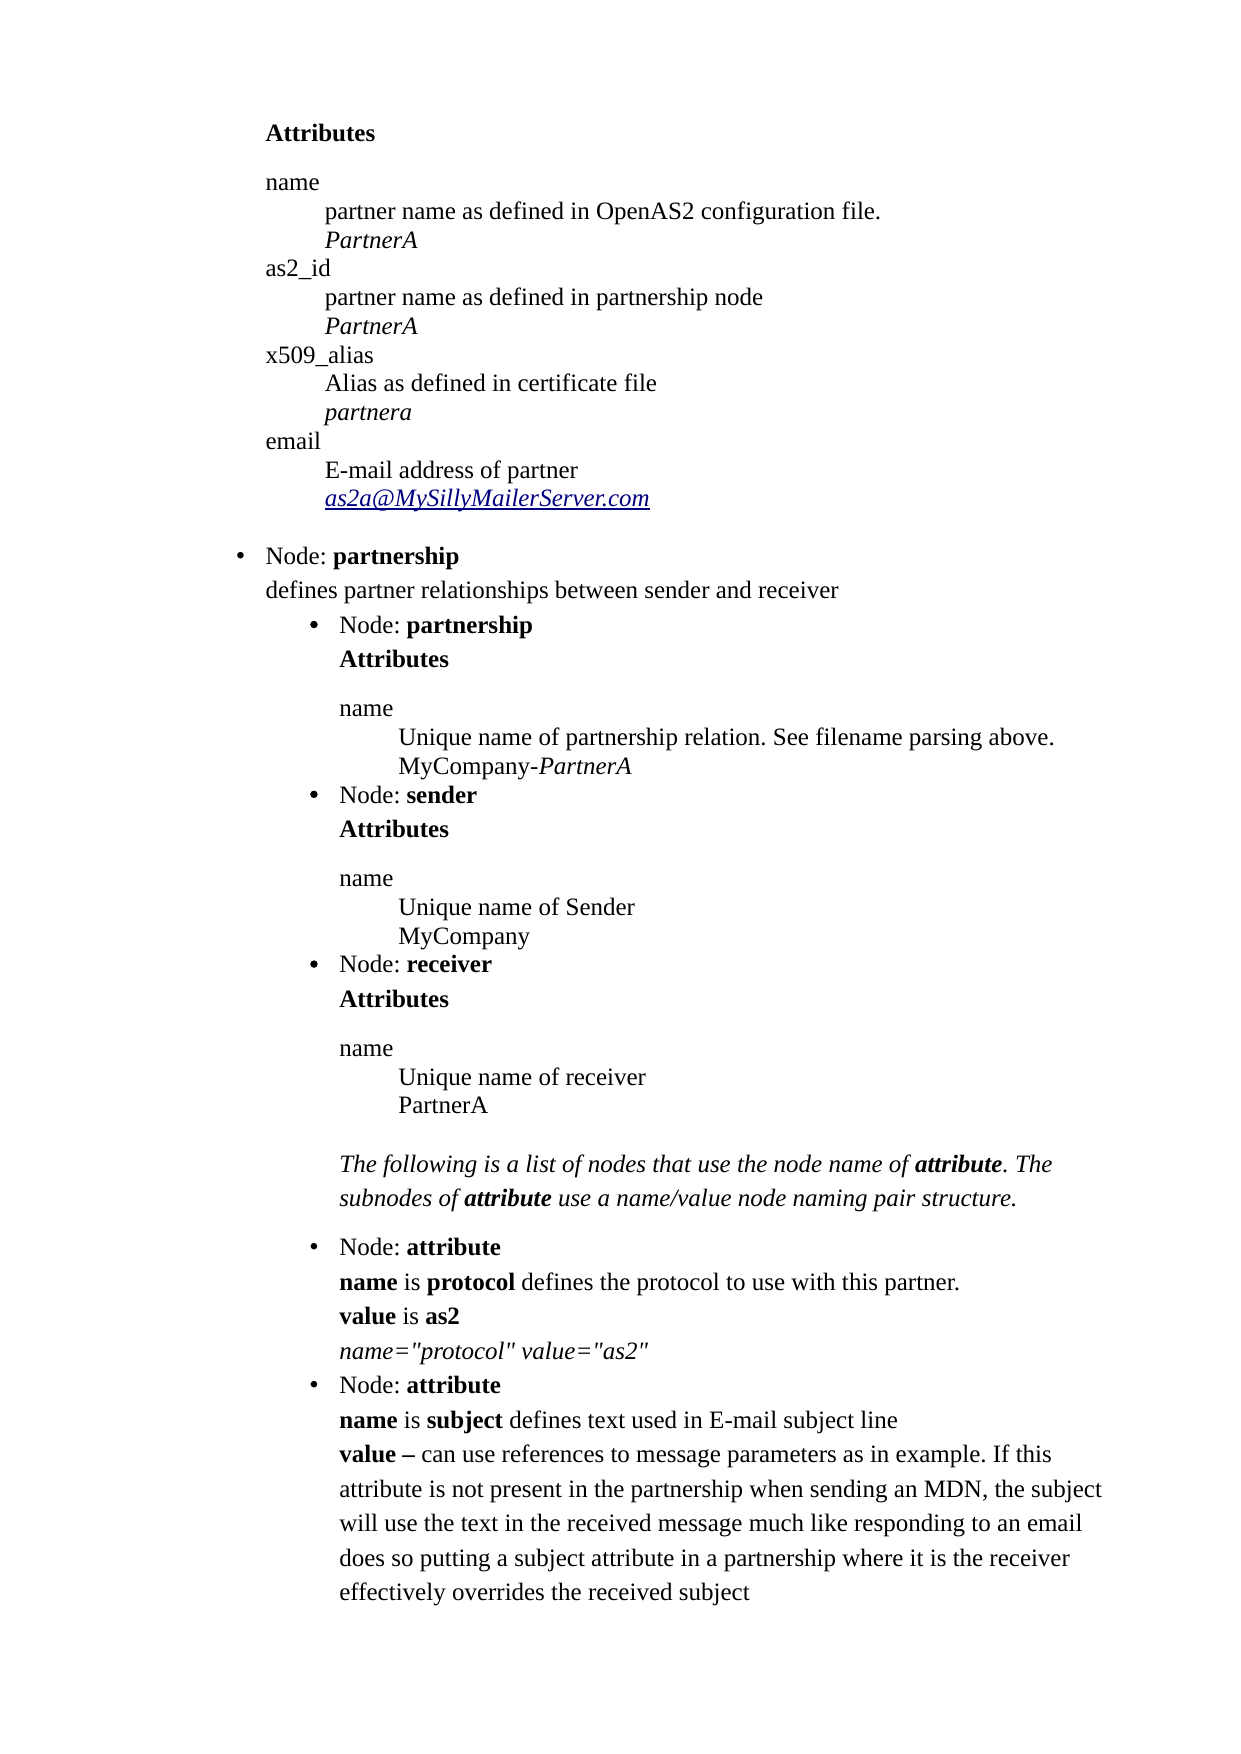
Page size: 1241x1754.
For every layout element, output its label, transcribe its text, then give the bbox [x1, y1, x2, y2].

list Node: attribute name is protocol defines the protocol to use with this partner. value is as2 name="protocol" value="as2" [309, 1232, 1122, 1364]
list Alias as defined in certificate file partnera [295, 368, 1122, 426]
subtitle name [236, 167, 1122, 196]
list partner name as defined in OpenAS2 configuration file. PartnerA [295, 196, 1122, 253]
subtitle name [309, 1033, 1122, 1062]
list partner name as defined in partnership node PartnerA [295, 282, 1122, 340]
subtitle name [309, 863, 1122, 892]
list Attributes [236, 118, 1122, 147]
subtitle as2_id [236, 253, 1122, 282]
list E-mail address of partner as2a@MySillyMailerServer.com [295, 455, 1122, 512]
list Unique name of Sender MyCompany [369, 892, 1122, 949]
list The following is a list of nodes that use the node name of attribute. The subnodes of attribute use a name/value node naming pair structure. [309, 1149, 1122, 1212]
subtitle email [236, 426, 1122, 455]
list Node: sender Attributes [309, 780, 1122, 843]
subtitle name [309, 693, 1122, 722]
list Node: receiver Attributes [309, 949, 1122, 1013]
subtitle x509_alias [236, 340, 1122, 368]
list Node: attribute name is subject defines text used in E-mail subject line value – can use references to message parameters as in example. If this attribute is not present in the partnership when sending an MDN, the subject will use the text in the received message much like responding to an email does so putting a subject attribute in a partnership where it is the receiver effectively overrides the received subject [309, 1370, 1122, 1606]
list Unique name of receiver PartnerA [369, 1062, 1122, 1119]
list Unique name of partnership relation. See filename parsing above. MyCompany-PartnerA [369, 722, 1122, 780]
list Node: partnership defines partner relationships between sender and receiver [236, 541, 1122, 604]
list Node: partnership Attributes [309, 610, 1122, 673]
